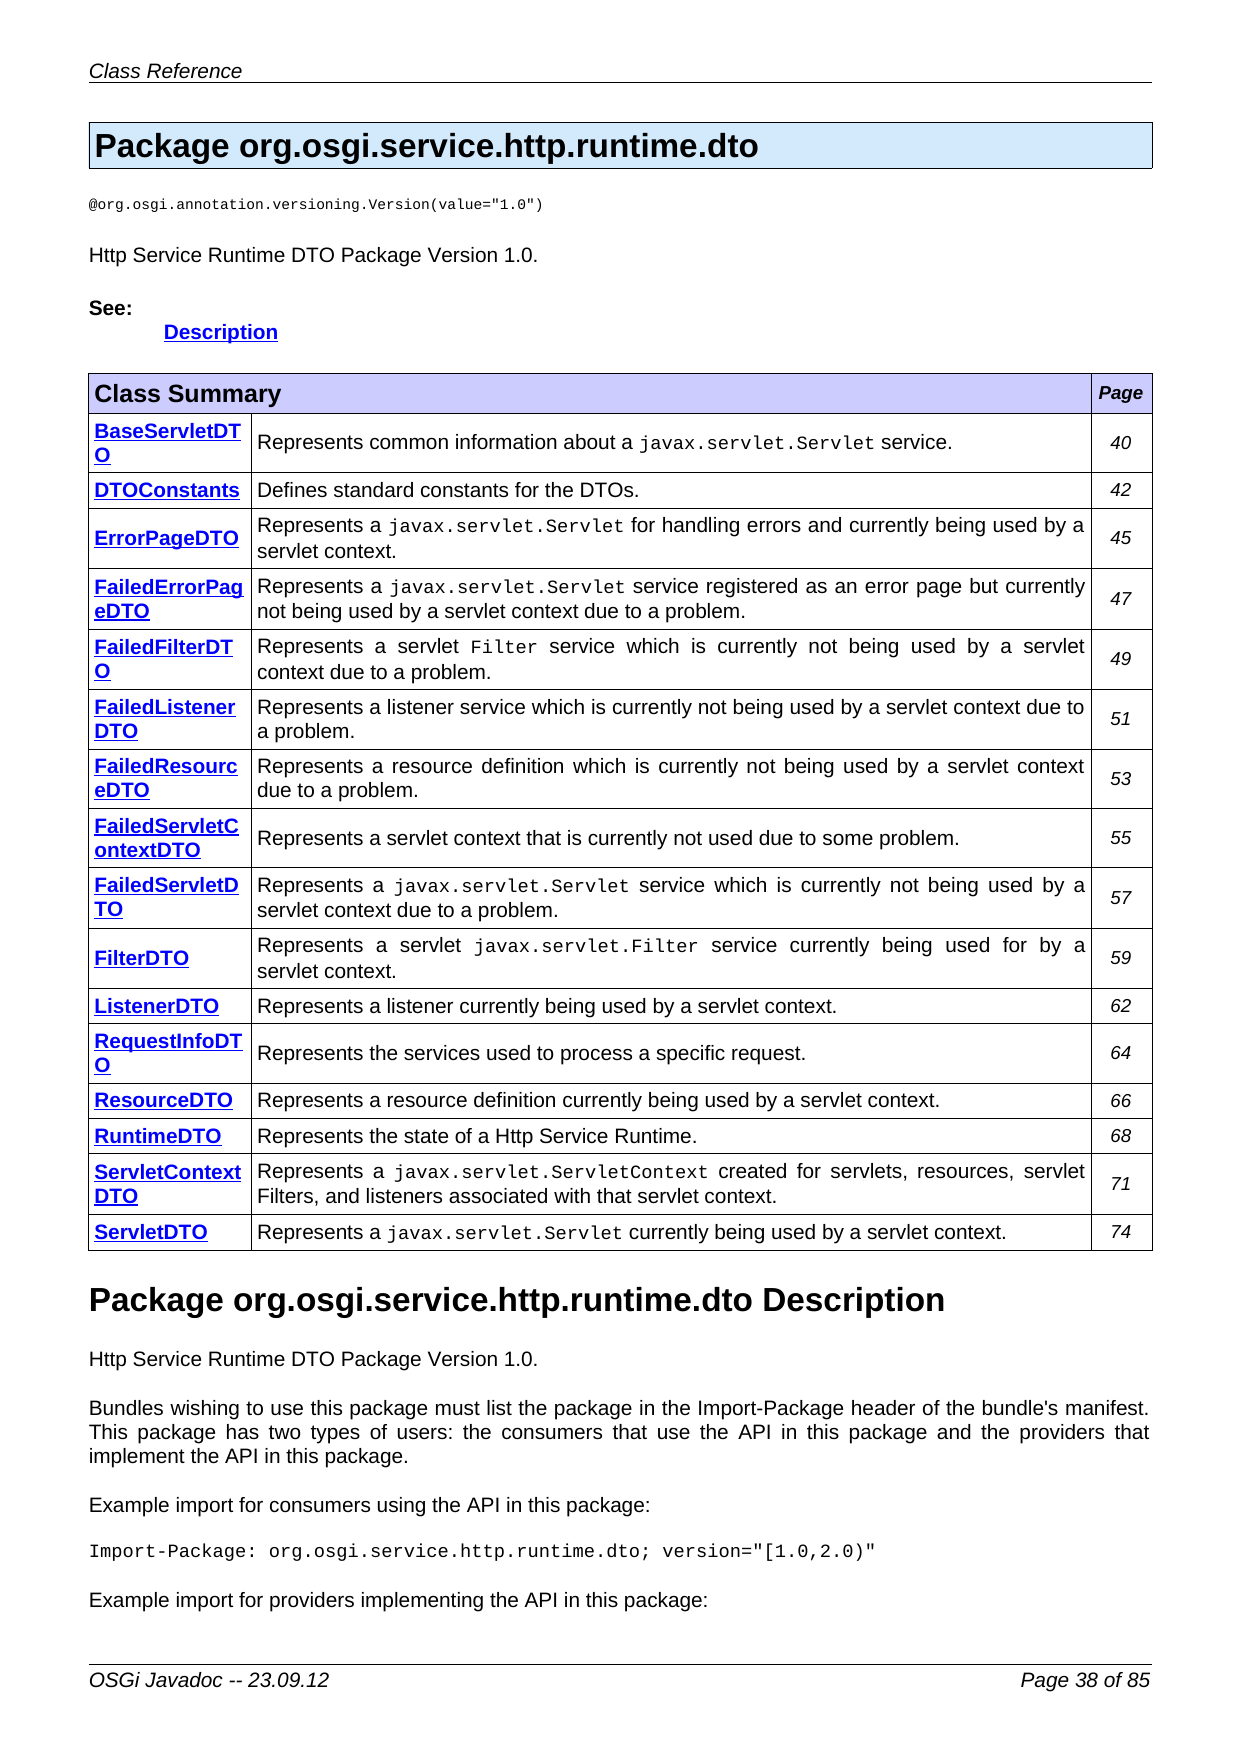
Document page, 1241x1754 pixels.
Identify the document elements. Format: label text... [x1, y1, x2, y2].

table_cell Represents the services used to process a specific request. [252, 1024, 1091, 1083]
table_cell Represents a servlet javax.servlet.Filter service currently being used for by a servlet context. [252, 929, 1091, 988]
table_cell 53 [1092, 929, 1152, 988]
table_cell ResourceDTO [89, 1084, 251, 1118]
table_cell Represents common information about a javax.servlet.Servlet service. [252, 414, 1091, 472]
text Description [163, 320, 1152, 344]
table_cell 65 [1092, 1154, 1152, 1214]
table_cell Represents a javax.servlet.Servlet service registered as an error page but currently not being used by a servlet context due to a problem. [252, 569, 1091, 629]
table_cell ErrorPageDTO [89, 509, 251, 568]
table_cell Represents a servlet context that is currently not used due to some problem. [252, 809, 1091, 867]
table_cell 44 [1092, 569, 1152, 629]
table_cell BaseServletDTO [89, 414, 251, 472]
text Example import for consumers using the API in this package: [88, 1493, 1152, 1517]
table_cell Represents a resource definition currently being used by a servlet context. [252, 1084, 1091, 1118]
table_cell Represents the state of a Http Service Runtime. [252, 1119, 1091, 1153]
table_cell 46 [1092, 630, 1152, 689]
table_cell Represents a javax.servlet.ServletContext created for servlets, resources, servlet Filters, and listeners associated with that servlet context. [252, 1154, 1091, 1214]
table_cell 47 [1092, 690, 1152, 748]
table_cell 38 [1092, 414, 1152, 472]
table_cell Represents a servlet Filter service which is currently not being used by a servlet context due to a problem. [252, 630, 1091, 689]
table_cell RuntimeDTO [89, 1119, 251, 1153]
table_cell FilterDTO [89, 929, 251, 988]
text See: [88, 296, 1152, 320]
table_cell FailedResourceDTO [89, 750, 251, 808]
table_header Class Summary [89, 374, 1091, 413]
table_cell 58 [1092, 1024, 1152, 1083]
table_cell 62 [1092, 1119, 1152, 1153]
table_cell Represents a listener service which is currently not being used by a servlet context due to a problem. [252, 690, 1091, 748]
table_cell ServletDTO [89, 1215, 251, 1250]
table_cell FailedFilterDTO [89, 630, 251, 689]
text Http Service Runtime DTO Package Version 1.0. [88, 1347, 1152, 1371]
table_header Page [1092, 374, 1152, 413]
table_cell FailedErrorPageDTO [89, 569, 251, 629]
table_cell FailedListenerDTO [89, 690, 251, 748]
table_cell Represents a resource definition which is currently not being used by a servlet context due to a problem. [252, 750, 1091, 808]
table_cell Represents a javax.servlet.Servlet currently being used by a servlet context. [252, 1215, 1091, 1250]
text @org.osgi.annotation.versioning.Version(value="1.0") [88, 197, 1152, 213]
table_cell ServletContextDTO [89, 1154, 251, 1214]
table_cell 48 [1092, 750, 1152, 808]
table_cell Represents a listener currently being used by a servlet context. [252, 989, 1091, 1023]
table_cell Represents a javax.servlet.Servlet for handling errors and currently being used by a servlet context. [252, 509, 1091, 568]
table_cell 51 [1092, 868, 1152, 927]
text Import-Package: org.osgi.service.http.runtime.dto; version="[1.0,2.0)" [88, 1542, 1152, 1563]
table_cell FailedServletContextDTO [89, 809, 251, 867]
table_cell 68 [1092, 1215, 1152, 1250]
text Package org.osgi.service.http.runtime.dto Description [88, 1279, 1152, 1318]
table_cell 56 [1092, 989, 1152, 1023]
table_cell 40 [1092, 473, 1152, 508]
text Bundles wishing to use this package must list the package in the Import-Package header of the bundle's manifest. This package has two types of users: the consumers that use the API in this package and the providers that implement the API in this package. [88, 1396, 1152, 1468]
table_cell FailedServletDTO [89, 868, 251, 927]
table_cell 42 [1092, 509, 1152, 568]
table_cell ListenerDTO [89, 989, 251, 1023]
table_cell RequestInfoDTO [89, 1024, 251, 1083]
table_cell 49 [1092, 809, 1152, 867]
table_cell DTOConstants [89, 473, 251, 508]
text Http Service Runtime DTO Package Version 1.0. [88, 243, 1152, 267]
table_cell 60 [1092, 1084, 1152, 1118]
table_cell Defines standard constants for the DTOs. [252, 473, 1091, 508]
table_cell Represents a javax.servlet.Servlet service which is currently not being used by a servlet context due to a problem. [252, 868, 1091, 927]
subtitle Package org.osgi.service.http.runtime.dto [90, 123, 1152, 168]
text Example import for providers implementing the API in this package: [88, 1588, 1152, 1612]
